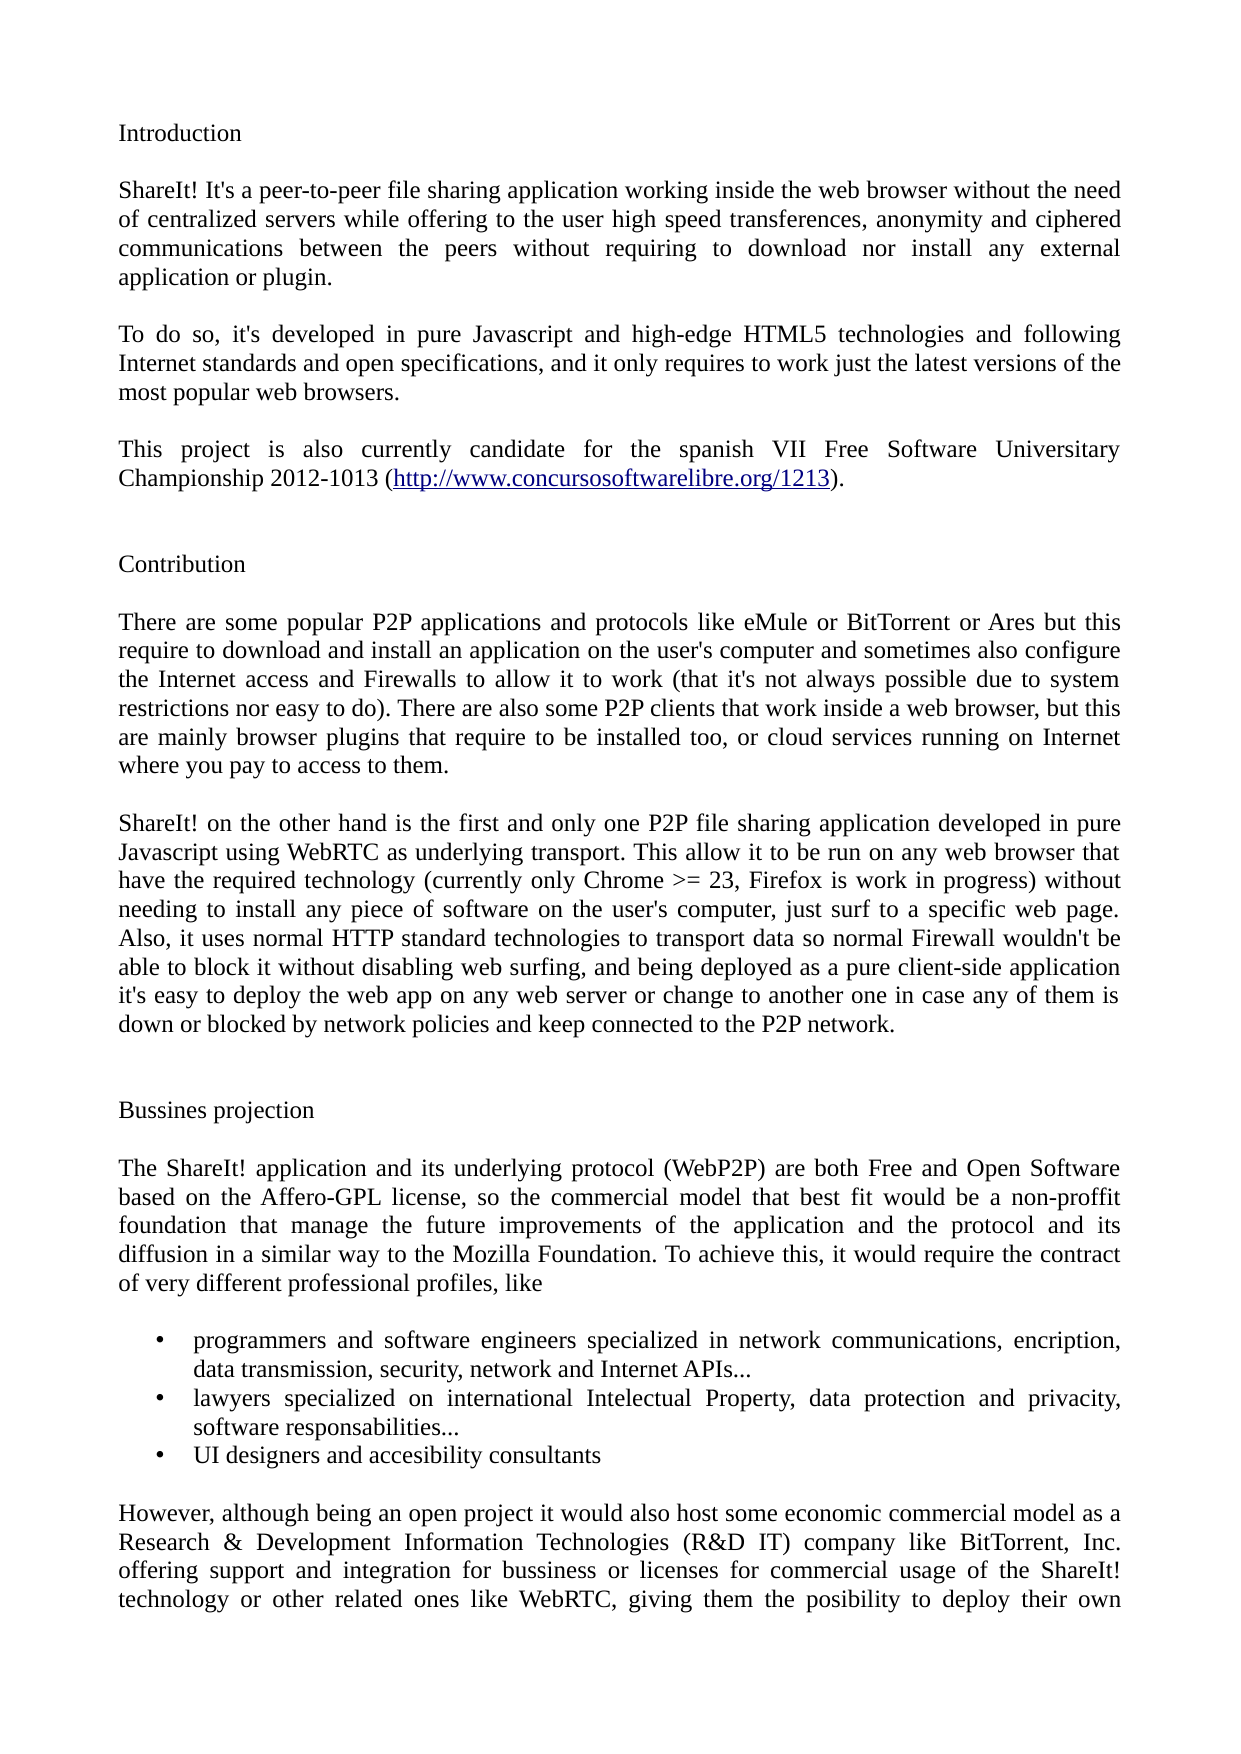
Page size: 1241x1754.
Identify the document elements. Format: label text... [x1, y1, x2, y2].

list UI designers and accesibility consultants [156, 1441, 1122, 1469]
text There are some popular P2P applications and protocols like eMule or BitTorrent or Ares but this require to download and install an application on the user's computer and sometimes also configure the Internet access and Firewalls to allow it to work (that it's not always possible due to system restrictions nor easy to do). There are also some P2P clients that work inside a web browser, but this are mainly browser plugins that require to be installed too, or cloud services running on Internet where you pay to access to them. [118, 607, 1122, 779]
text However, although being an open project it would also host some economic commercial model as a Research & Development Information Technologies (R&D IT) company like BitTorrent, Inc. offering support and integration for bussiness or licenses for commercial usage of the ShareIt! technology or other related ones like WebRTC, giving them the posibility to deploy their own [118, 1498, 1122, 1613]
list programmers and software engineers specialized in network communications, encription, data transmission, security, network and Internet APIs... [156, 1326, 1122, 1383]
text To do so, it's developed in pure Javascript and high-edge HTML5 technologies and following Internet standards and open specifications, and it only requires to work just the latest versions of the most popular web browsers. [118, 319, 1122, 406]
text Introduction [118, 118, 1122, 147]
text This project is also currently candidate for the spanish VII Free Software Universitary Championship 2012-1013 (http://www.concursosoftwarelibre.org/1213). [118, 434, 1122, 492]
text Bussines projection [118, 1096, 1122, 1124]
text ShareIt! It's a peer-to-peer file sharing application working inside the web browser without the need of centralized servers while offering to the user high speed transferences, anonymity and ciphered communications between the peers without requiring to download nor install any external application or plugin. [118, 176, 1122, 291]
text The ShareIt! application and its underlying protocol (WebP2P) are both Free and Open Software based on the Affero-GPL license, so the commercial model that best fit would be a non-proffit foundation that manage the future improvements of the application and the protocol and its diffusion in a similar way to the Mozilla Foundation. To achieve this, it would require the contract of very different professional profiles, like [118, 1153, 1122, 1297]
text Contribution [118, 549, 1122, 578]
list lawyers specialized on international Intelectual Property, data protection and privacity, software responsabilities... [156, 1383, 1122, 1441]
text ShareIt! on the other hand is the first and only one P2P file sharing application developed in pure Javascript using WebRTC as underlying transport. This allow it to be run on any web browser that have the required technology (currently only Chrome >= 23, Firefox is work in progress) without needing to install any piece of software on the user's computer, just surf to a specific web page. Also, it uses normal HTTP standard technologies to transport data so normal Firewall wouldn't be able to block it without disabling web surfing, and being deployed as a pure client-side application it's easy to deploy the web app on any web server or change to another one in case any of them is down or blocked by network policies and keep connected to the P2P network. [118, 808, 1122, 1038]
